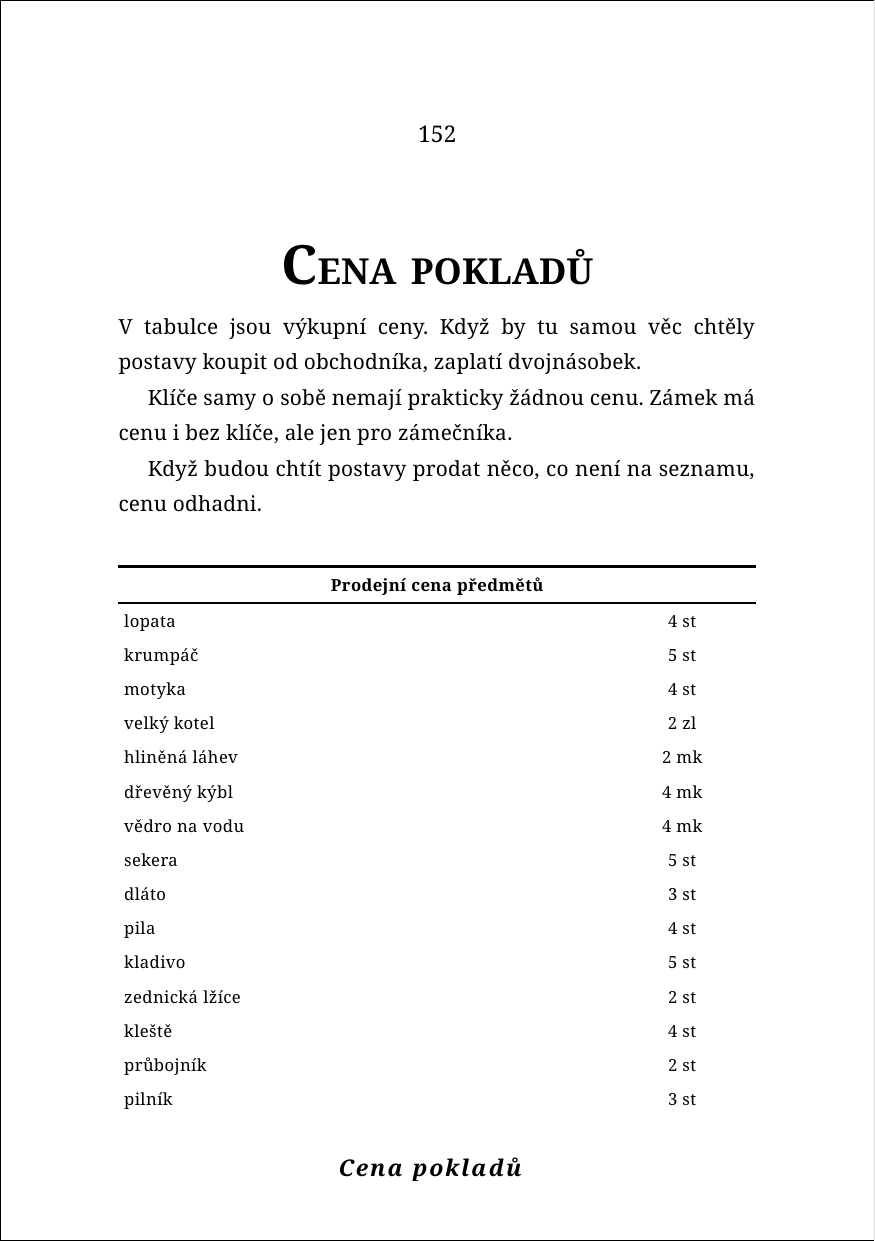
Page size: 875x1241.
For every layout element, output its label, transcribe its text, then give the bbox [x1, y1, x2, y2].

table_cell 3 st [608, 1082, 756, 1116]
table_cell 4 st [608, 1014, 756, 1048]
table_cell 5 st [608, 638, 756, 672]
table_cell vědro na vodu [118, 809, 608, 843]
table_cell pilník [118, 1082, 608, 1116]
table_cell 2 zl [608, 706, 756, 740]
table_cell 2 mk [608, 740, 756, 774]
table_header Prodejní cena předmětů [118, 568, 756, 602]
table_cell 4 st [608, 604, 756, 638]
table_cell průbojník [118, 1048, 608, 1082]
table_cell dláto [118, 877, 608, 911]
table_cell 3 st [608, 877, 756, 911]
table_cell kladivo [118, 945, 608, 979]
table_cell 4 mk [608, 809, 756, 843]
table_cell velký kotel [118, 706, 608, 740]
table_cell 4 st [608, 672, 756, 706]
table_cell 4 st [608, 911, 756, 945]
subtitle Cena pokladů [118, 226, 756, 300]
table_cell sekera [118, 843, 608, 877]
table_cell motyka [118, 672, 608, 706]
table_cell hliněná láhev [118, 740, 608, 774]
table_cell lopata [118, 604, 608, 638]
table_cell dřevěný kýbl [118, 775, 608, 809]
table_cell 5 st [608, 843, 756, 877]
table_cell 4 mk [608, 775, 756, 809]
text V tabulce jsou výkupní ceny. Když by tu samou věc chtěly postavy koupit od obchodníka, zaplatí dvojnásobek. Klíče samy o⁠ sobě nemají prakticky žádnou cenu. Zámek má cenu i bez klíče, ale jen pro zámečníka. Když budou chtít postavy prodat něco, co není na seznamu, cenu odhadni. [118, 312, 756, 518]
table_cell krumpáč [118, 638, 608, 672]
table_cell 2 st [608, 980, 756, 1014]
table_cell 2 st [608, 1048, 756, 1082]
table_cell zednická lžíce [118, 980, 608, 1014]
table_cell 5 st [608, 945, 756, 979]
table_cell pila [118, 911, 608, 945]
table_cell kleště [118, 1014, 608, 1048]
